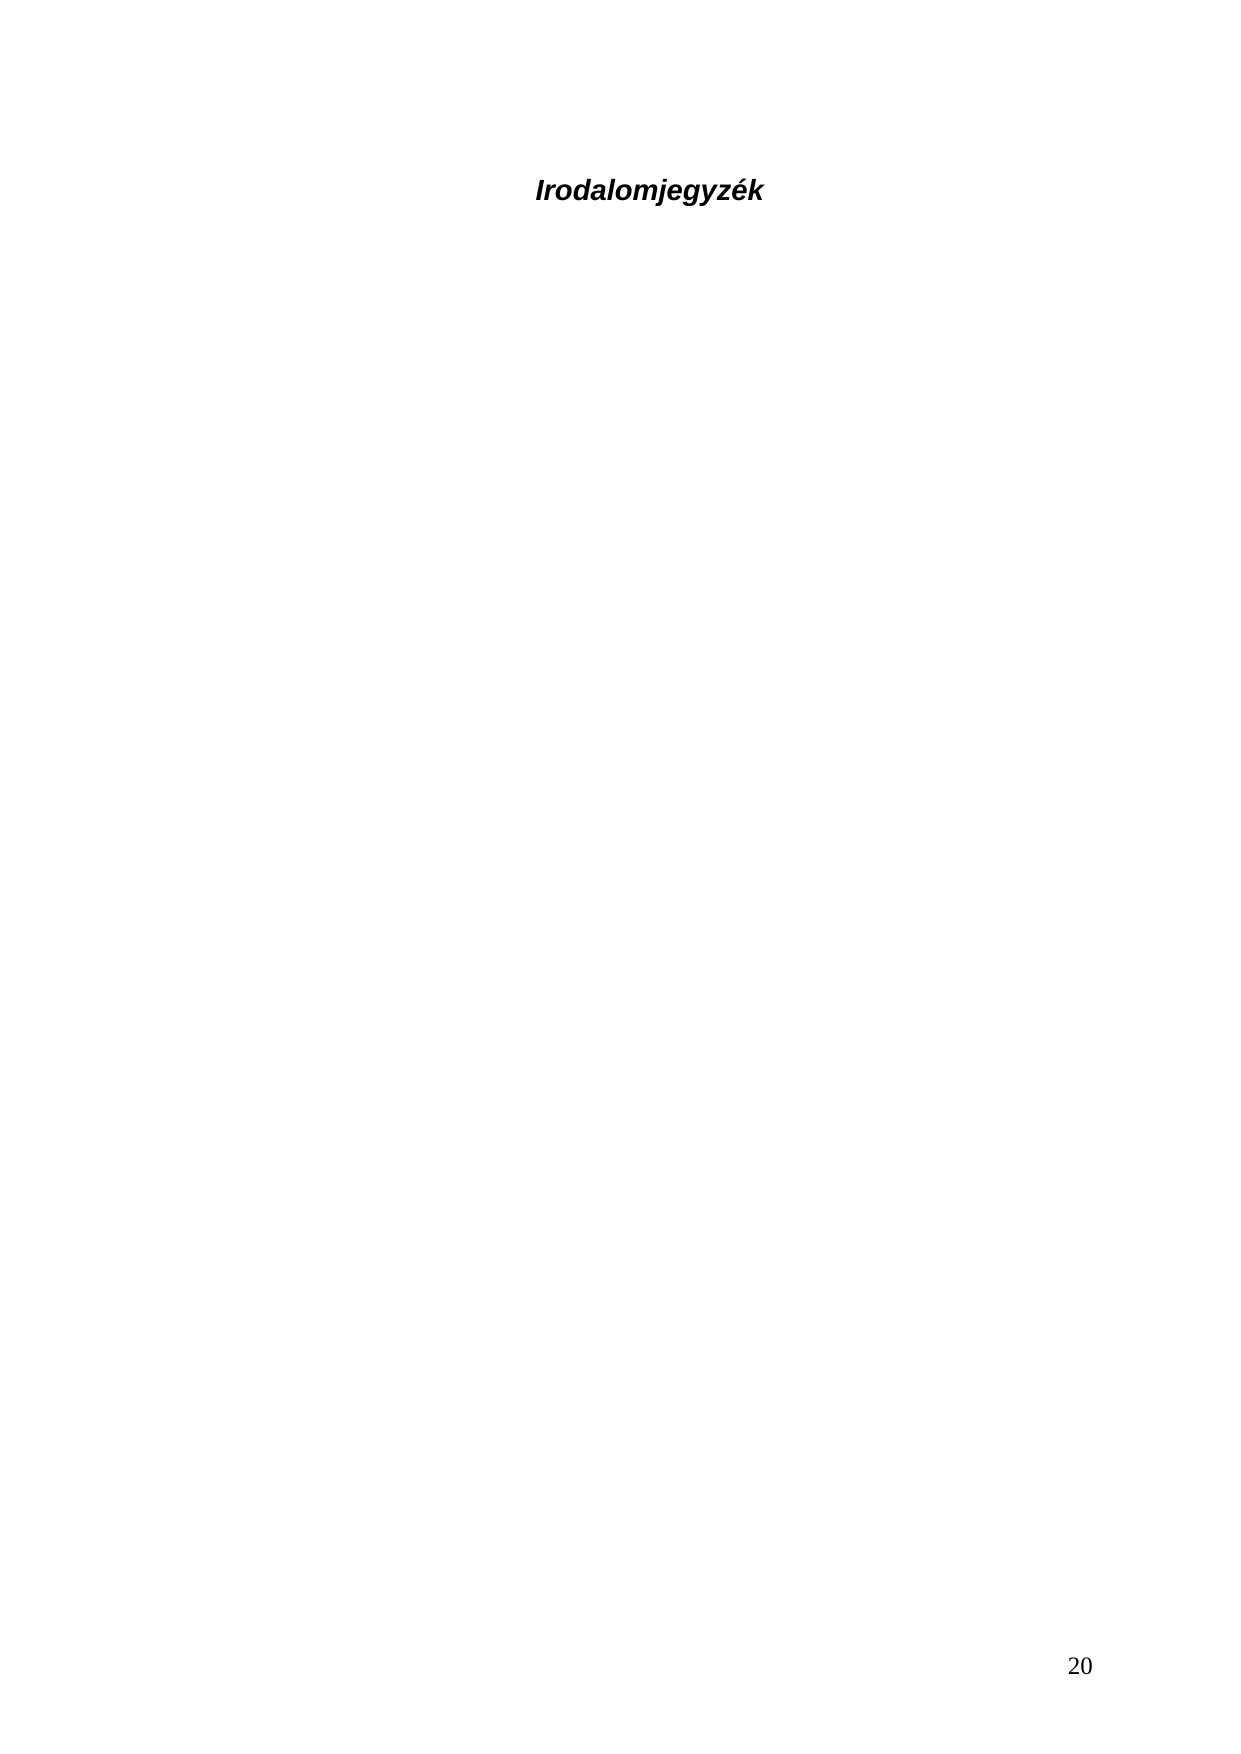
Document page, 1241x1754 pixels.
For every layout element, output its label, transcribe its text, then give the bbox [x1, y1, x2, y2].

text Irodalomjegyzék [207, 173, 1093, 206]
